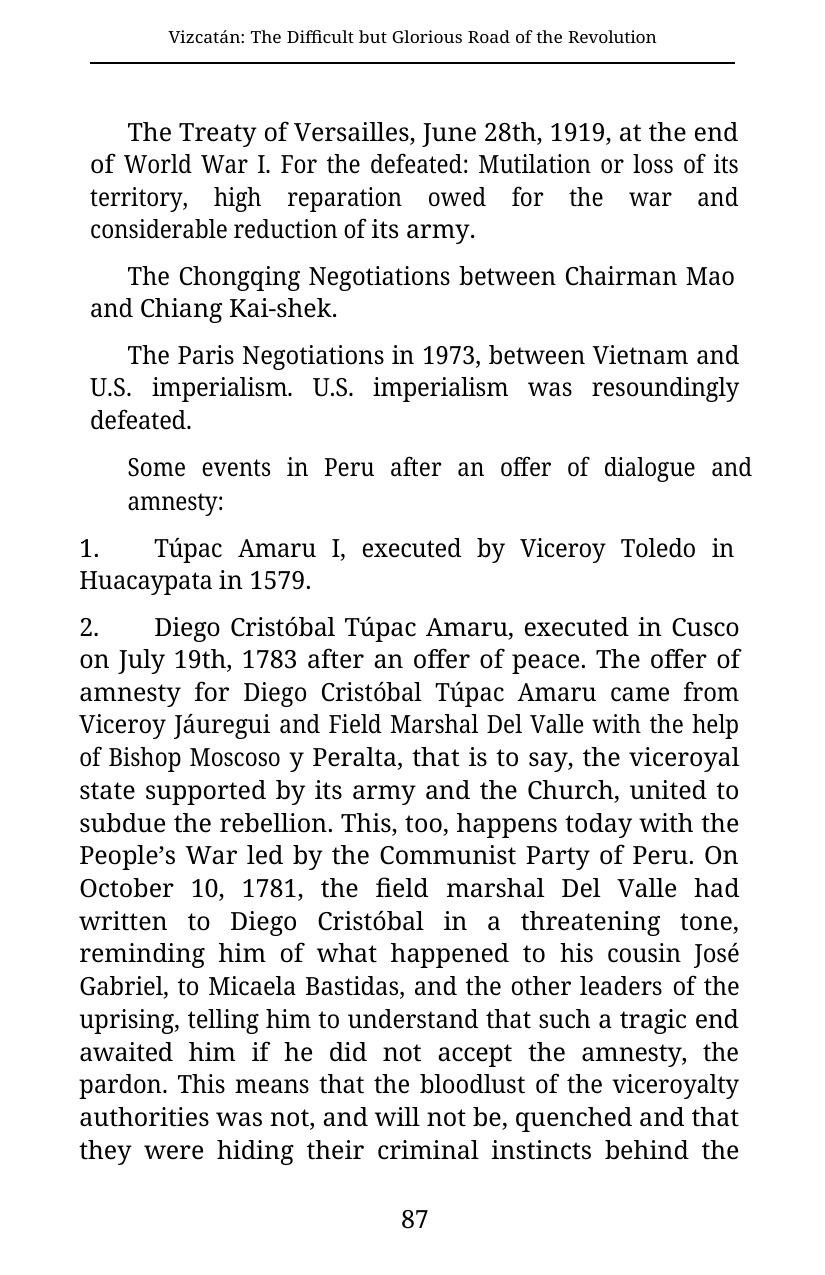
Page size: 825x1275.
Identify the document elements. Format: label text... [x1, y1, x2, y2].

list Diego Cristóbal Túpac Amaru, executed in Cusco on July 19th, 1783 after an offer of peace. The offer of amnesty for Diego Cristóbal Túpac Amaru came from Viceroy Jáuregui and Field Marshal Del Valle with the help of Bishop Moscoso y Peralta, that is to say, the viceroyal state supported by its army and the Church, united to subdue the rebellion. This, too, happens today with the People’s War led by the Communist Party of Peru. On October 10, 1781, the field marshal Del Valle had written to Diego Cristóbal in a threatening tone, reminding him of what happened to his cousin José Gabriel, to Micaela Bastidas, and the other leaders of the uprising, telling him to understand that such a tragic end awaited him if he did not accept the amnesty, the pardon. This means that the bloodlust of the viceroyalty authorities was not, and will not be, quenched and that they were hiding their criminal instincts behind the [79, 610, 740, 1166]
text The Treaty of Versailles, June 28th, 1919, at the end of World War I. For the defeated: Mutilation or loss of its territory, high reparation owed for the war and considerable reduction of its army. [90, 115, 740, 246]
list Túpac Amaru I, executed by Viceroy Toledo in Huacaypata in 1579. [79, 531, 735, 597]
text The Paris Negotiations in 1973, between Vietnam and U.S. imperialism. U.S. imperialism was resoundingly defeated. [90, 339, 740, 437]
text The Chongqing Negotiations between Chairman Mao and Chiang Kai-shek. [90, 260, 735, 325]
text Some events in Peru after an offer of dialogue and amnesty: [127, 450, 752, 518]
text Vizcatán: The Difficult but Glorious Road of the Revolution [86, 26, 739, 48]
